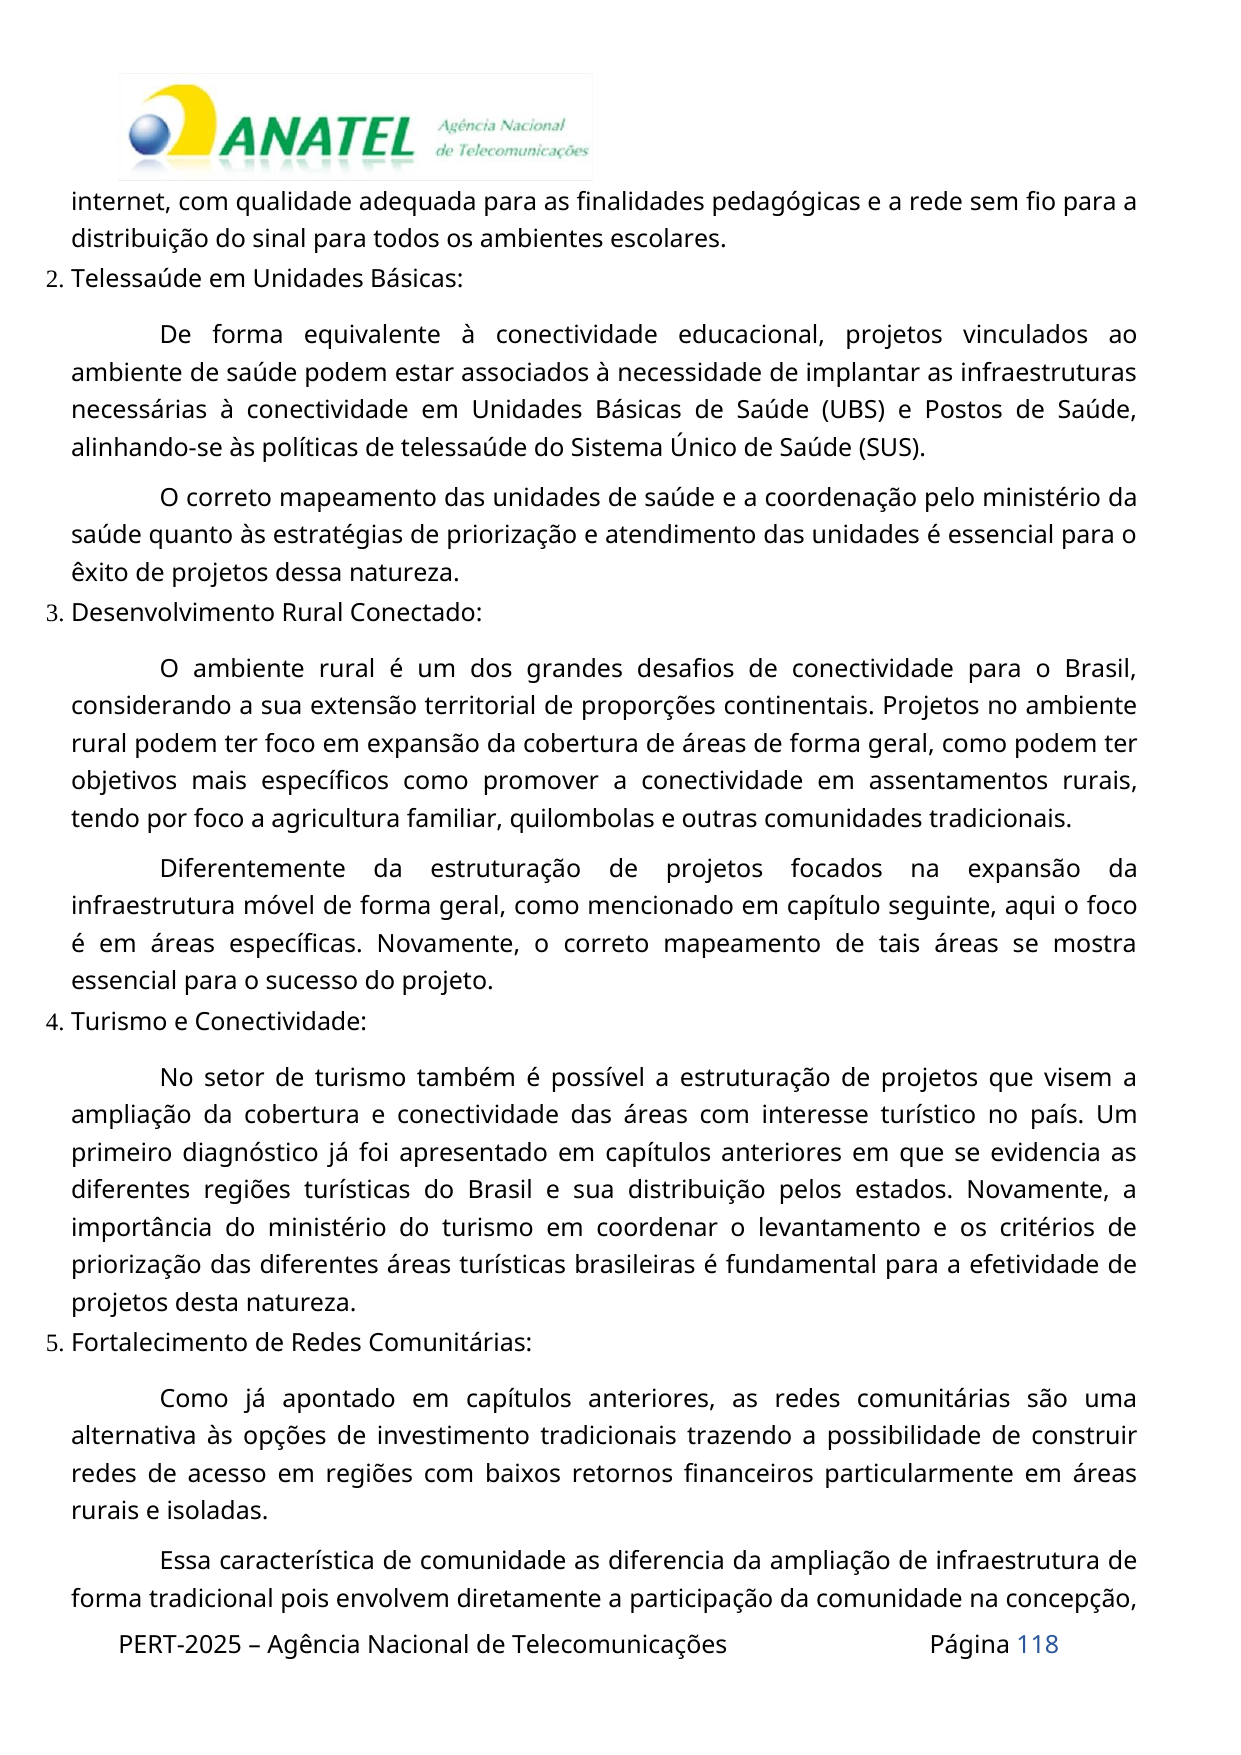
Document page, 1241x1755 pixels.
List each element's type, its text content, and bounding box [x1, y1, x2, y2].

text O correto mapeamento das unidades de saúde e a coordenação pelo ministério da saúde quanto às estratégias de priorização e atendimento das unidades é essencial para o êxito de projetos dessa natureza. [71, 476, 1139, 588]
list Turismo e Conectividade: [46, 1003, 1094, 1037]
text Diferentemente da estruturação de projetos focados na expansão da infraestrutura móvel de forma geral, como mencionado em capítulo seguinte, aqui o foco é em áreas específicas. Novamente, o correto mapeamento de tais áreas se mostra essencial para o sucesso do projeto. [71, 847, 1139, 997]
text Como já apontado em capítulos anteriores, as redes comunitárias são uma alternativa às opções de investimento tradicionais trazendo a possibilidade de construir redes de acesso em regiões com baixos retornos financeiros particularmente em áreas rurais e isoladas. [71, 1377, 1139, 1527]
text De forma equivalente à conectividade educacional, projetos vinculados ao ambiente de saúde podem estar associados à necessidade de implantar as infraestruturas necessárias à conectividade em Unidades Básicas de Saúde (UBS) e Postos de Saúde, alinhando-se às políticas de telessaúde do Sistema Único de Saúde (SUS). [71, 313, 1139, 463]
text Essa característica de comunidade as diferencia da ampliação de infraestrutura de forma tradicional pois envolvem diretamente a participação da comunidade na concepção, [71, 1539, 1139, 1614]
text O ambiente rural é um dos grandes desafios de conectividade para o Brasil, considerando a sua extensão territorial de proporções continentais. Projetos no ambiente rural podem ter foco em expansão da cobertura de áreas de forma geral, como podem ter objetivos mais específicos como promover a conectividade em assentamentos rurais, tendo por foco a agricultura familiar, quilombolas e outras comunidades tradicionais. [71, 647, 1139, 834]
text internet, com qualidade adequada para as finalidades pedagógicas e a rede sem fio para a distribuição do sinal para todos os ambientes escolares. [71, 180, 1139, 255]
list Telessaúde em Unidades Básicas: [46, 261, 1094, 295]
list Fortalecimento de Redes Comunitárias: [46, 1324, 1094, 1358]
list Desenvolvimento Rural Conectado: [46, 595, 1094, 629]
text No setor de turismo também é possível a estruturação de projetos que visem a ampliação da cobertura e conectividade das áreas com interesse turístico no país. Um primeiro diagnóstico já foi apresentado em capítulos anteriores em que se evidencia as diferentes regiões turísticas do Brasil e sua distribuição pelos estados. Novamente, a importância do ministério do turismo em coordenar o levantamento e os critérios de priorização das diferentes áreas turísticas brasileiras é fundamental para a efetividade de projetos desta natureza. [71, 1056, 1139, 1318]
